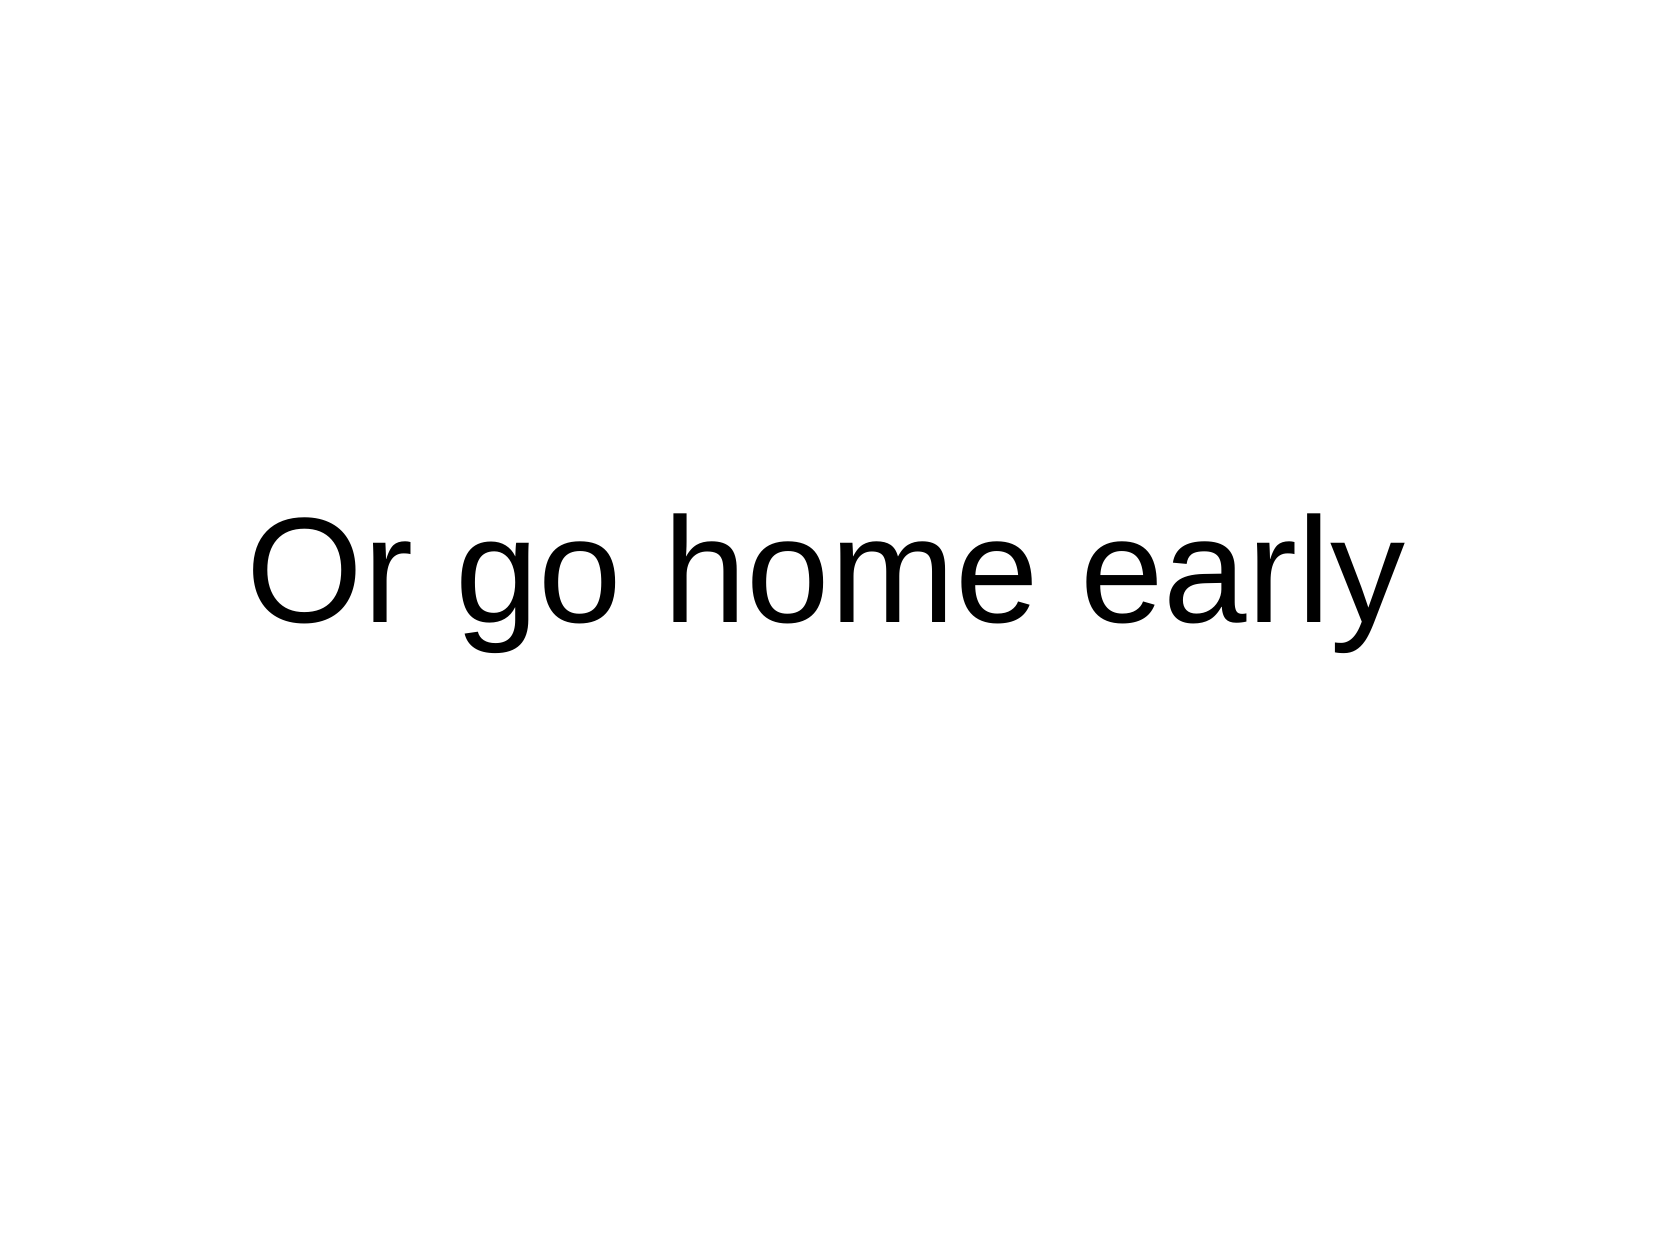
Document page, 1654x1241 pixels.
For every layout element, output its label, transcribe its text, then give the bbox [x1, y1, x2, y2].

title Or go home early [82, 56, 1571, 1086]
